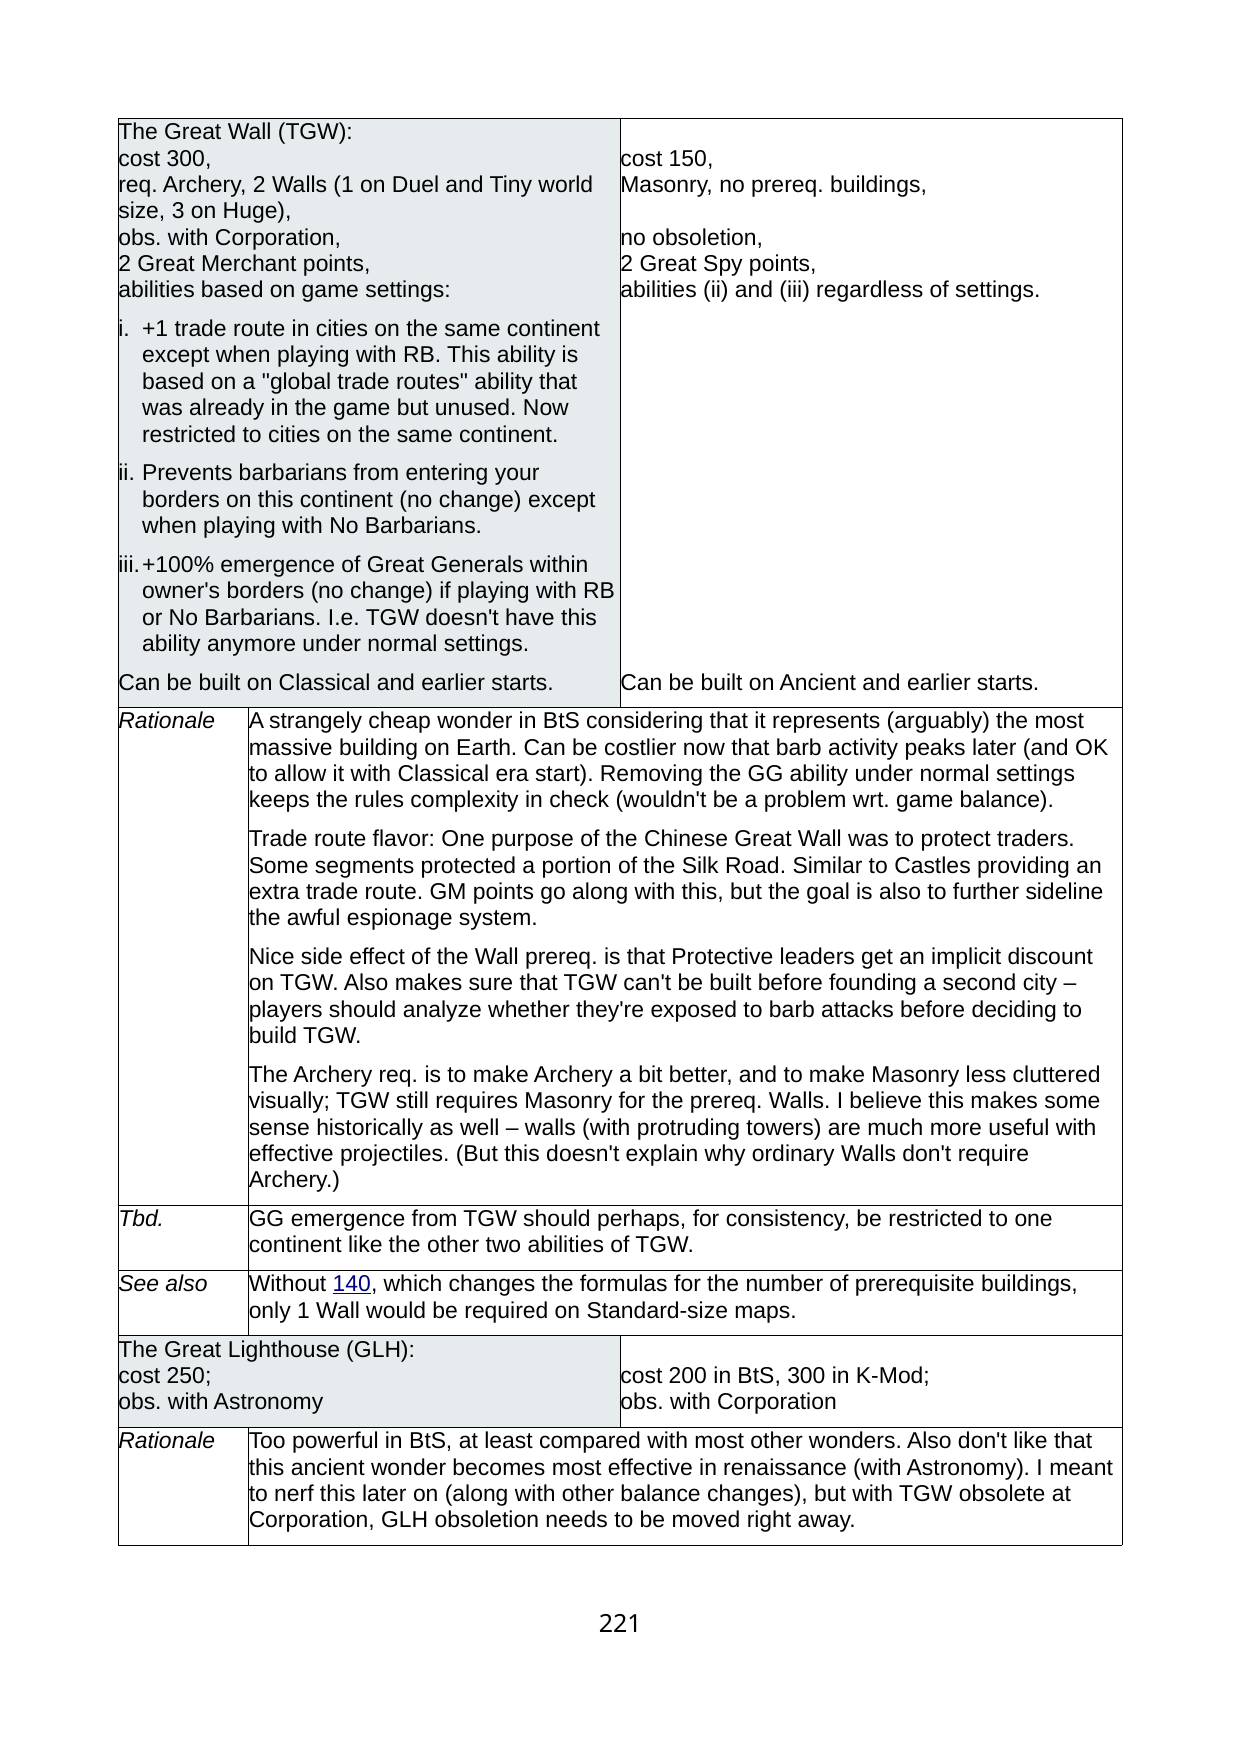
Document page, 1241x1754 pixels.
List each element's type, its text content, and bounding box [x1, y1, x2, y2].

table_cell The Great Lighthouse (GLH): cost 250; obs. with Astronomy [119, 1336, 620, 1427]
table_cell GG emergence from TGW should perhaps, for consistency, be restricted to one continent like the other two abilities of TGW. [249, 1206, 1122, 1270]
table_cell A strangely cheap wonder in BtS considering that it represents (arguably) the most massive building on Earth. Can be costlier now that barb activity peaks later (and OK to allow it with Classical era start). Removing the GG ability under normal settings keeps the rules complexity in check (wouldn't be a problem wrt. game balance). Trade route flavor: One purpose of the Chinese Great Wall was to protect traders. Some segments protected a portion of the Silk Road. Similar to Castles providing an extra trade route. GM points go along with this, but the goal is also to further sideline the awful espionage system. Nice side effect of the Wall prereq. is that Protective leaders get an implicit discount on TGW. Also makes sure that TGW can't be built before founding a second city – players should analyze whether they're exposed to barb attacks before deciding to build TGW. The Archery req. is to make Archery a bit better, and to make Masonry less cluttered visually; TGW still requires Masonry for the prereq. Walls. I believe this makes some sense historically as well – walls (with protruding towers) are much more useful with effective projectiles. (But this doesn't explain why ordinary Walls don't require Archery.) [249, 708, 1122, 1205]
table_cell Without 140, which changes the formulas for the number of prerequisite buildings, only 1 Wall would be required on Standard-size maps. [249, 1271, 1122, 1335]
table_cell Rationale [119, 708, 248, 1205]
table_cell Rationale [119, 1428, 248, 1545]
table_cell Too powerful in BtS, at least compared with most other wonders. Also don't like that this ancient wonder becomes most effective in renaissance (with Astronomy). I meant to nerf this later on (along with other balance changes), but with TGW obsolete at Corporation, GLH obsoletion needs to be moved right away. [249, 1428, 1122, 1545]
table_cell Tbd. [119, 1206, 248, 1270]
table_cell See also [119, 1271, 248, 1335]
table_cell cost 200 in BtS, 300 in K-Mod; obs. with Corporation [621, 1336, 1122, 1427]
table_cell cost 150, Masonry, no prereq. buildings, no obsoletion, 2 Great Spy points, abilities (ii) and (iii) regardless of settings. Can be built on Ancient and earlier starts. [621, 119, 1122, 707]
table_cell The Great Wall (TGW): cost 300, req. Archery, 2 Walls (1 on Duel and Tiny world size, 3 on Huge), obs. with Corporation, 2 Great Merchant points, abilities based on game settings: +1 trade route in cities on the same continent except when playing with RB. This ability is based on a "global trade routes" ability that was already in the game but unused. Now restricted to cities on the same continent. Prevents barbarians from entering your borders on this continent (no change) except when playing with No Barbarians. +100% emergence of Great Generals within owner's borders (no change) if playing with RB or No Barbarians. I.e. TGW doesn't have this ability anymore under normal settings. Can be built on Classical and earlier starts. [119, 119, 620, 707]
